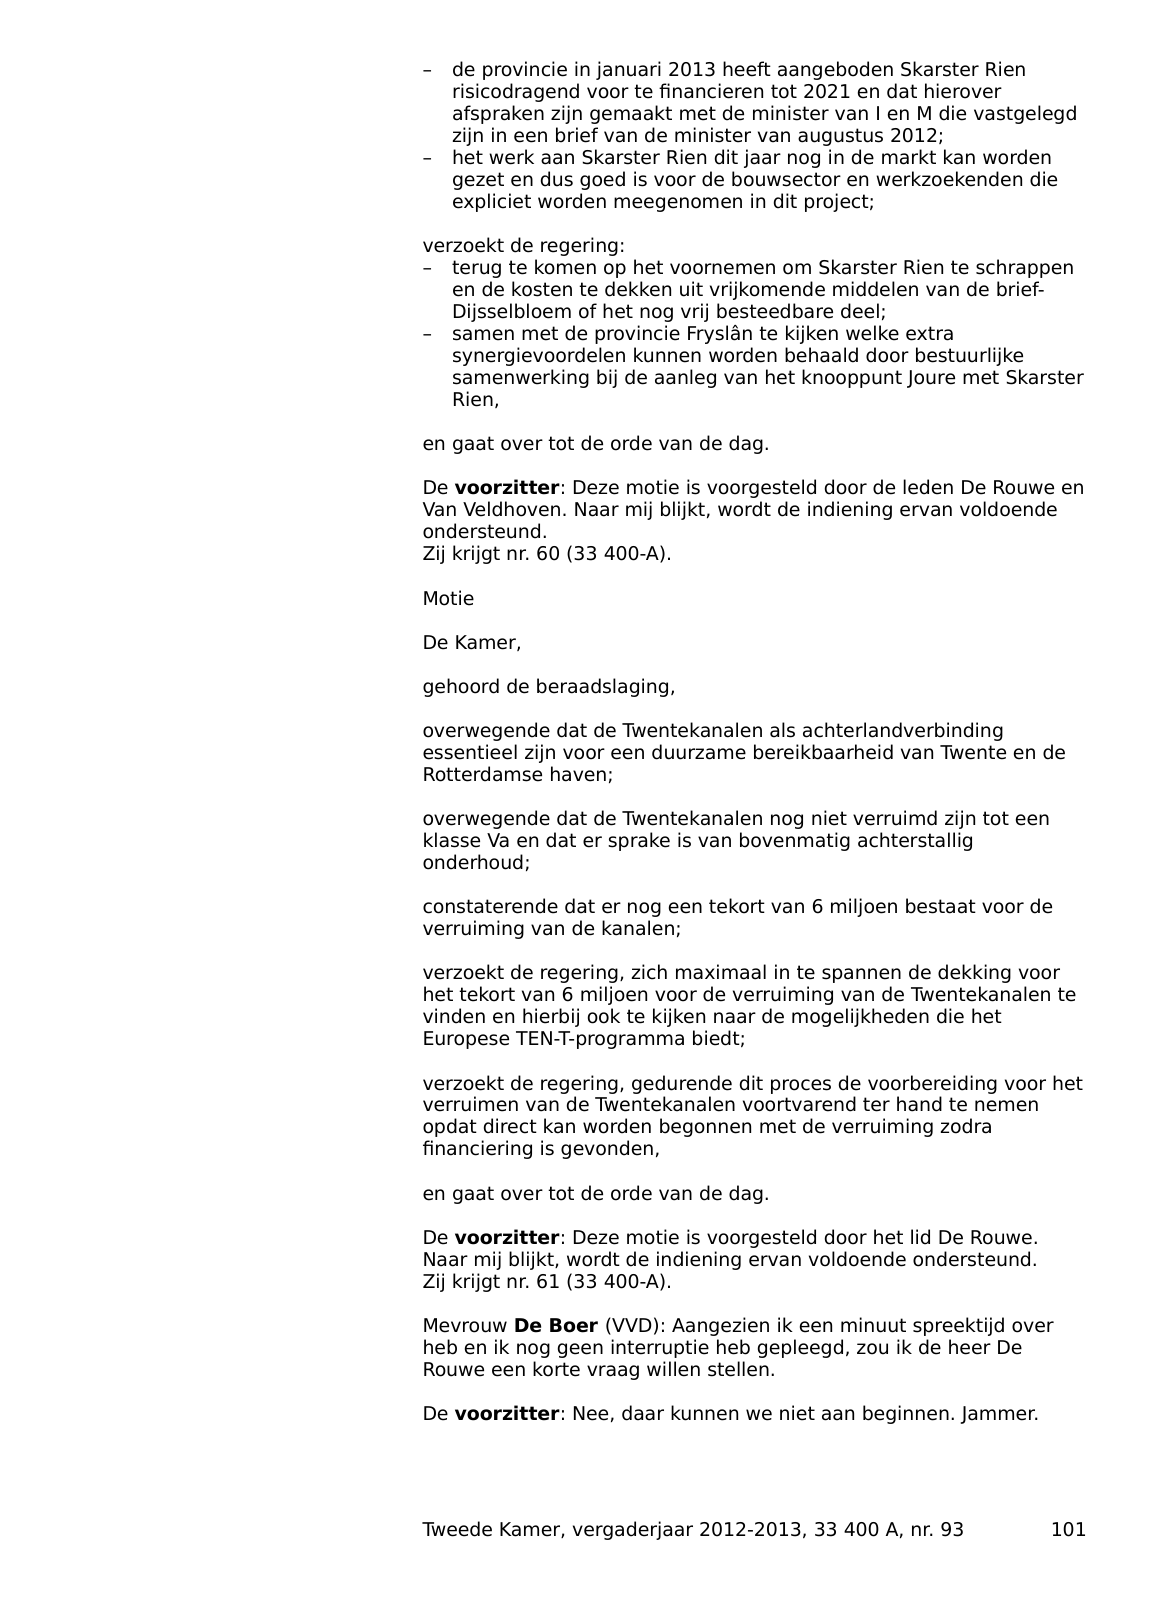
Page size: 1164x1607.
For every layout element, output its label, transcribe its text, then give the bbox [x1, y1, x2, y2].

text De voorzitter: Deze motie is voorgesteld door de leden De Rouwe en Van Veldhoven. Naar mij blijkt, wordt de indiening ervan voldoende ondersteund. [422, 477, 1087, 543]
text gehoord de beraadslaging, [422, 676, 1087, 698]
text verzoekt de regering: [422, 235, 1087, 257]
text en gaat over tot de orde van de dag. [422, 433, 1087, 455]
text en gaat over tot de orde van de dag. [422, 1182, 1087, 1204]
text overwegende dat de Twentekanalen als achterlandverbinding essentieel zijn voor een duurzame bereikbaarheid van Twente en de Rotterdamse haven; [422, 720, 1087, 786]
text verzoekt de regering, gedurende dit proces de voorbereiding voor het verruimen van de Twentekanalen voortvarend ter hand te nemen opdat direct kan worden begonnen met de verruiming zodra financiering is gevonden, [422, 1072, 1087, 1160]
text De voorzitter: Deze motie is voorgesteld door het lid De Rouwe. Naar mij blijkt, wordt de indiening ervan voldoende ondersteund. [422, 1227, 1087, 1271]
text Motie [422, 587, 1087, 609]
text – terug te komen op het voornemen om Skarster Rien te schrappen en de kosten te dekken uit vrijkomende middelen van de brief-Dijsselbloem of het nog vrij besteedbare deel; [422, 257, 1087, 323]
text Mevrouw De Boer (VVD): Aangezien ik een minuut spreektijd over heb en ik nog geen interruptie heb gepleegd, zou ik de heer De Rouwe een korte vraag willen stellen. [422, 1315, 1087, 1381]
text Zij krijgt nr. 60 (33 400-A). [422, 543, 1087, 565]
text overwegende dat de Twentekanalen nog niet verruimd zijn tot een klasse Va en dat er sprake is van bovenmatig achterstallig onderhoud; [422, 808, 1087, 874]
text verzoekt de regering, zich maximaal in te spannen de dekking voor het tekort van 6 miljoen voor de verruiming van de Twentekanalen te vinden en hierbij ook te kijken naar de mogelijkheden die het Europese TEN-T-programma biedt; [422, 962, 1087, 1050]
text constaterende dat er nog een tekort van 6 miljoen bestaat voor de verruiming van de kanalen; [422, 896, 1087, 940]
text De Kamer, [422, 632, 1087, 653]
text – het werk aan Skarster Rien dit jaar nog in de markt kan worden gezet en dus goed is voor de bouwsector en werkzoekenden die expliciet worden meegenomen in dit project; [422, 147, 1087, 213]
text De voorzitter: Nee, daar kunnen we niet aan beginnen. Jammer. [422, 1403, 1087, 1425]
text Zij krijgt nr. 61 (33 400-A). [422, 1271, 1087, 1293]
text – de provincie in januari 2013 heeft aangeboden Skarster Rien risicodragend voor te financieren tot 2021 en dat hierover afspraken zijn gemaakt met de minister van I en M die vastgelegd zijn in een brief van de minister van augustus 2012; [422, 59, 1087, 147]
text – samen met de provincie Fryslân te kijken welke extra synergievoordelen kunnen worden behaald door bestuurlijke samenwerking bij de aanleg van het knooppunt Joure met Skarster Rien, [422, 323, 1087, 411]
